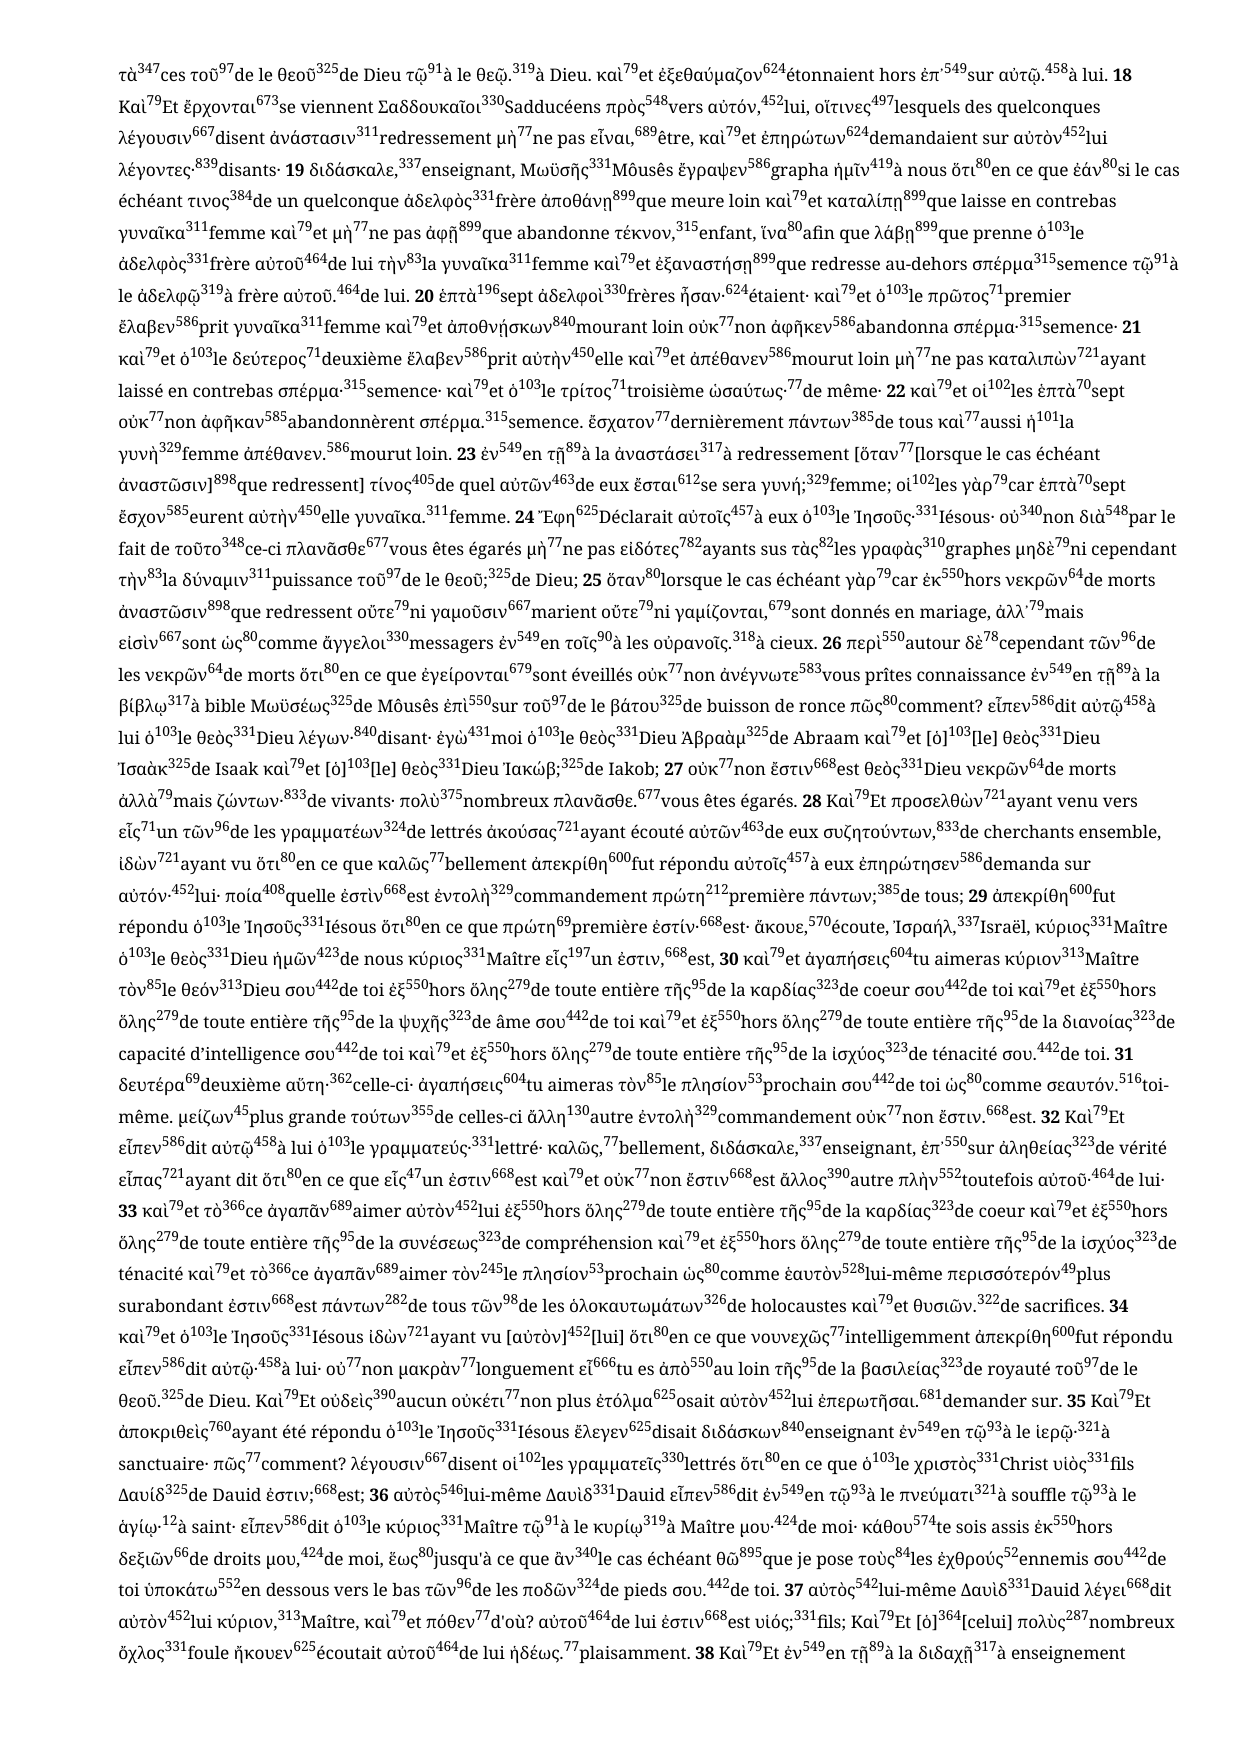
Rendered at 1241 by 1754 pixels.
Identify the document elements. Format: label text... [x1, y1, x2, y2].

text 1 Καὶ79Et ἤρξατο592se origina αὐτοῖς457à eux ἐν549en παραβολαῖς316à paraboles λαλεῖν·689bavarder· ἀμπελῶνα313vignoble ἄνθρωπος331être humain ἐφύτευσεν586planta καὶ79et περιέθηκεν586posa autour φραγμὸν313clôture καὶ79et ὤρυξεν586creusa ὑπολήνιον315réceptacle sous pressoir καὶ79et ᾠκοδόμησεν586édifia en maison πύργον313tour καὶ79et ἐξέδετο592se donna dehors αὐτὸν452lui γεωργοῖς318à cultivateurs καὶ79et ἀπεδήμησεν.586déménagea loin. 2 καὶ79et ἀπέστειλεν586envoya πρὸς548vers τοὺς84les γεωργοὺς312cultivateurs τῷ91à le καιρῷ319à moment δοῦλον313mâle esclave ἵνα80afin que παρὰ550à côté τῶν96de les γεωργῶν324de cultivateurs λάβῃ899que prenne ἀπὸ550au loin τῶν96de les καρπῶν324de fruits τοῦ97de le ἀμπελῶνος·325de vignoble· 3 καὶ79et λαβόντες720ayants pris αὐτὸν452lui ἔδειραν585pelèrent καὶ79et ἀπέστειλαν585envoyèrent κενόν.53vide. 4 καὶ79et πάλιν77de nouveau ἀπέστειλεν586envoya πρὸς548vers αὐτοὺς451eux ἄλλον115autre δοῦλον·313mâle esclave· κἀκεῖνον346et celui-là ἐκεφαλίωσαν585entêtèrent καὶ79et ἠτίμασαν.585dévalorisèrent. 5 καὶ79et ἄλλον373autre ἀπέστειλεν·586envoya· κἀκεῖνον346et celui-là ἀπέκτειναν,585tuèrent catégoriquement, καὶ79et πολλοὺς268nombreux ἄλλους,372autres, οὓς372lesquels μὲν79certes δέροντες,839pelants, οὓς372lesquels δὲ78cependant ἀποκτέννοντες.839tuants catégoriquement. 6 ἔτι77encore ἕνα53un εἶχεν625avait υἱὸν313fils ἀγαπητόν·4aimé· ἀπέστειλεν586envoya αὐτὸν452lui ἔσχατον77dernièrement πρὸς548vers αὐτοὺς451eux λέγων840disant ὅτι80en ce que ἐντραπήσονται618seront tourné intérieurement τὸν85le υἱόν313fils μου.424de moi. 7 ἐκεῖνοι155ceux-là δὲ78cependant οἱ102les γεωργοὶ330cultivateurs πρὸς548vers ἑαυτοὺς527eux-mêmes εἶπαν585dirent ὅτι80en ce que οὗτός364celui-ci ἐστιν668est ὁ103le κληρονόμος·331héritier· δεῦτε305venez ici ἀποκτείνωμεν894que nous tuions catégoriquement αὐτόν,452lui, καὶ79et ἡμῶν423de nous ἔσται612se sera ἡ101la κληρονομία.329héritage. 8 καὶ79et λαβόντες720ayants pris ἀπέκτειναν585tuèrent catégoriquement αὐτὸν452lui καὶ79et ἐξέβαλον585éjectèrent αὐτὸν452lui ἔξω552au-dehors τοῦ97de le ἀμπελῶνος.325de vignoble. 9 τί399quel [οὖν]79[donc] ποιήσει606fera ὁ103le κύριος331Maître τοῦ97de le ἀμπελῶνος;325de vignoble; ἐλεύσεται612se viendra καὶ79et ἀπολέσει606perdra au loin τοὺς84les γεωργοὺς312cultivateurs καὶ79et δώσει606donnera τὸν85le ἀμπελῶνα313vignoble ἄλλοις.377à autres. 10 Οὐδὲ77Non cependant τὴν83la γραφὴν311graphe ταύτην136celle-ci ἀνέγνωτε·583vous prîtes connaissance· λίθον313pierre ὃν480lequel ἀπεδοκίμασαν585éprouvèrent en rejet οἱ363ceux οἰκοδομοῦντες,839édifiants en maison, οὗτος364celui-ci ἐγενήθη600fut devenu εἰς548envers κεφαλὴν311tête γωνίας·323de coin· 11 παρὰ550à côté κυρίου325de Maître ἐγένετο592se devint αὕτη362celle-ci καὶ79et ἔστιν668est θαυμαστὴ45extraordinaire ἐν549en ὀφθαλμοῖς318à yeux ἡμῶν;423de nous; 12 Καὶ79Et ἐζήτουν624cherchaient αὐτὸν452lui κρατῆσαι,681saisir avec force, καὶ79et ἐφοβήθησαν599furent effrayé τὸν85le ὄχλον,313foule, ἔγνωσαν585connurent γὰρ79car ὅτι80en ce que πρὸς548vers αὐτοὺς451eux τὴν83la παραβολὴν311parabole εἶπεν.586dit. καὶ79et ἀφέντες720ayants abandonnés αὐτὸν452lui ἀπῆλθον.585éloignèrent. 13 Καὶ79Et ἀποστέλλουσιν667envoient πρὸς548vers αὐτόν452lui τινας372des quelconques τῶν96de les Φαρισαίων324de Pharisiens καὶ79et τῶν96de les Ἡρῳδιανῶν324de Hérodiens ἵνα80afin que αὐτὸν452lui ἀγρεύσωσιν898que prennent en chasse λόγῳ.319à discours. 14 καὶ79et ἐλθόντες720ayants venus λέγουσιν667disent αὐτῷ·458à lui· διδάσκαλε,337enseignant, οἴδαμεν637nous avons su ὅτι80en ce que ἀληθὴς47vrai εἶ666tu es καὶ79et οὐ77non μέλει668soucie σοι439à toi περὶ550autour οὐδενός·384de aucun· οὐ77non γὰρ79car βλέπεις666tu regardes εἰς548envers πρόσωπον315face ἀνθρώπων,324de êtres humains, ἀλλ᾽79mais ἐπ᾽550sur ἀληθείας323de vérité τὴν83la ὁδὸν311chemin τοῦ97de le θεοῦ325de Dieu διδάσκεις·666tu enseignes· ἔξεστιν668est permis δοῦναι681donner κῆνσον313cens Καίσαρι319à Kaesar ἢ79ou οὔ;77non; δῶμεν894que nous donnions ἢ79ou μὴ77ne pas δῶμεν;894que nous donnions; 15 Ὁ469Celui δὲ78cependant εἰδὼς783ayant su αὐτῶν463de eux τὴν83la ὑπόκρισιν311hypocrisie εἶπεν586dit αὐτοῖς·457à eux· τί399quel με417moi πειράζετε;665vous mettez en tentation; φέρετέ569portez μοι420à moi δηνάριον315denier ἵνα80afin que ἴδω.895que je voie. 16 οἱ468ceux δὲ78cependant ἤνεγκαν.585portèrent. καὶ79et λέγει668dit αὐτοῖς·457à eux· τίνος405de quel ἡ101la εἰκὼν329icône αὕτη154celle-ci καὶ79et ἡ101la ἐπιγραφή;329épigraphe; οἱ468ceux δὲ78cependant εἶπαν585dirent αὐτῷ·458à lui· Καίσαρος.325de Kaesar. 17 ὁ103le δὲ78cependant Ἰησοῦς331Iésous εἶπεν586dit αὐτοῖς·457à eux· τὰ347ces Καίσαρος325de Kaesar ἀπόδοτε553redonnez Καίσαρι319à Kaesar καὶ79et τὰ347ces τοῦ97de le θεοῦ325de Dieu τῷ91à le θεῷ.319à Dieu. καὶ79et ἐξεθαύμαζον624étonnaient hors ἐπ᾽549sur αὐτῷ.458à lui. 18 Καὶ79Et ἔρχονται673se viennent Σαδδουκαῖοι330Sadducéens πρὸς548vers αὐτόν,452lui, οἵτινες497lesquels des quelconques λέγουσιν667disent ἀνάστασιν311redressement μὴ77ne pas εἶναι,689être, καὶ79et ἐπηρώτων624demandaient sur αὐτὸν452lui λέγοντες·839disants· 19 διδάσκαλε,337enseignant, Μωϋσῆς331Môusês ἔγραψεν586grapha ἡμῖν419à nous ὅτι80en ce que ἐάν80si le cas échéant τινος384de un quelconque ἀδελφὸς331frère ἀποθάνῃ899que meure loin καὶ79et καταλίπῃ899que laisse en contrebas γυναῖκα311femme καὶ79et μὴ77ne pas ἀφῇ899que abandonne τέκνον,315enfant, ἵνα80afin que λάβῃ899que prenne ὁ103le ἀδελφὸς331frère αὐτοῦ464de lui τὴν83la γυναῖκα311femme καὶ79et ἐξαναστήσῃ899que redresse au-dehors σπέρμα315semence τῷ91à le ἀδελφῷ319à frère αὐτοῦ.464de lui. 20 ἑπτὰ196sept ἀδελφοὶ330frères ἦσαν·624étaient· καὶ79et ὁ103le πρῶτος71premier ἔλαβεν586prit γυναῖκα311femme καὶ79et ἀποθνῄσκων840mourant loin οὐκ77non ἀφῆκεν586abandonna σπέρμα·315semence· 21 καὶ79et ὁ103le δεύτερος71deuxième ἔλαβεν586prit αὐτὴν450elle καὶ79et ἀπέθανεν586mourut loin μὴ77ne pas καταλιπὼν721ayant laissé en contrebas σπέρμα·315semence· καὶ79et ὁ103le τρίτος71troisième ὡσαύτως·77de même· 22 καὶ79et οἱ102les ἑπτὰ70sept οὐκ77non ἀφῆκαν585abandonnèrent σπέρμα.315semence. ἔσχατον77dernièrement πάντων385de tous καὶ77aussi ἡ101la γυνὴ329femme ἀπέθανεν.586mourut loin. 23 ἐν549en τῇ89à la ἀναστάσει317à redressement [ὅταν77[lorsque le cas échéant ἀναστῶσιν]898que redressent] τίνος405de quel αὐτῶν463de eux ἔσται612se sera γυνή;329femme; οἱ102les γὰρ79car ἑπτὰ70sept ἔσχον585eurent αὐτὴν450elle γυναῖκα.311femme. 24 Ἔφη625Déclarait αὐτοῖς457à eux ὁ103le Ἰησοῦς·331Iésous· οὐ340non διὰ548par le fait de τοῦτο348ce-ci πλανᾶσθε677vous êtes égarés μὴ77ne pas εἰδότες782ayants sus τὰς82les γραφὰς310graphes μηδὲ79ni cependant τὴν83la δύναμιν311puissance τοῦ97de le θεοῦ;325de Dieu; 25 ὅταν80lorsque le cas échéant γὰρ79car ἐκ550hors νεκρῶν64de morts ἀναστῶσιν898que redressent οὔτε79ni γαμοῦσιν667marient οὔτε79ni γαμίζονται,679sont donnés en mariage, ἀλλ᾽79mais εἰσὶν667sont ὡς80comme ἄγγελοι330messagers ἐν549en τοῖς90à les οὐρανοῖς.318à cieux. 26 περὶ550autour δὲ78cependant τῶν96de les νεκρῶν64de morts ὅτι80en ce que ἐγείρονται679sont éveillés οὐκ77non ἀνέγνωτε583vous prîtes connaissance ἐν549en τῇ89à la βίβλῳ317à bible Μωϋσέως325de Môusês ἐπὶ550sur τοῦ97de le βάτου325de buisson de ronce πῶς80comment? εἶπεν586dit αὐτῷ458à lui ὁ103le θεὸς331Dieu λέγων·840disant· ἐγὼ431moi ὁ103le θεὸς331Dieu Ἀβραὰμ325de Abraam καὶ79et [ὁ]103[le] θεὸς331Dieu Ἰσαὰκ325de Isaak καὶ79et [ὁ]103[le] θεὸς331Dieu Ἰακώβ;325de Iakob; 27 οὐκ77non ἔστιν668est θεὸς331Dieu νεκρῶν64de morts ἀλλὰ79mais ζώντων·833de vivants· πολὺ375nombreux πλανᾶσθε.677vous êtes égarés. 28 Καὶ79Et προσελθὼν721ayant venu vers εἷς71un τῶν96de les γραμματέων324de lettrés ἀκούσας721ayant écouté αὐτῶν463de eux συζητούντων,833de cherchants ensemble, ἰδὼν721ayant vu ὅτι80en ce que καλῶς77bellement ἀπεκρίθη600fut répondu αὐτοῖς457à eux ἐπηρώτησεν586demanda sur αὐτόν·452lui· ποία408quelle ἐστὶν668est ἐντολὴ329commandement πρώτη212première πάντων;385de tous; 29 ἀπεκρίθη600fut répondu ὁ103le Ἰησοῦς331Iésous ὅτι80en ce que πρώτη69première ἐστίν·668est· ἄκουε,570écoute, Ἰσραήλ,337Israël, κύριος331Maître ὁ103le θεὸς331Dieu ἡμῶν423de nous κύριος331Maître εἷς197un ἐστιν,668est, 30 καὶ79et ἀγαπήσεις604tu aimeras κύριον313Maître τὸν85le θεόν313Dieu σου442de toi ἐξ550hors ὅλης279de toute entière τῆς95de la καρδίας323de coeur σου442de toi καὶ79et ἐξ550hors ὅλης279de toute entière τῆς95de la ψυχῆς323de âme σου442de toi καὶ79et ἐξ550hors ὅλης279de toute entière τῆς95de la διανοίας323de capacité d’intelligence σου442de toi καὶ79et ἐξ550hors ὅλης279de toute entière τῆς95de la ἰσχύος323de ténacité σου.442de toi. 31 δευτέρα69deuxième αὕτη·362celle-ci· ἀγαπήσεις604tu aimeras τὸν85le πλησίον53prochain σου442de toi ὡς80comme σεαυτόν.516toi-même. μείζων45plus grande τούτων355de celles-ci ἄλλη130autre ἐντολὴ329commandement οὐκ77non ἔστιν.668est. 32 Καὶ79Et εἶπεν586dit αὐτῷ458à lui ὁ103le γραμματεύς·331lettré· καλῶς,77bellement, διδάσκαλε,337enseignant, ἐπ᾽550sur ἀληθείας323de vérité εἶπας721ayant dit ὅτι80en ce que εἷς47un ἐστιν668est καὶ79et οὐκ77non ἔστιν668est ἄλλος390autre πλὴν552toutefois αὐτοῦ·464de lui· 33 καὶ79et τὸ366ce ἀγαπᾶν689aimer αὐτὸν452lui ἐξ550hors ὅλης279de toute entière τῆς95de la καρδίας323de coeur καὶ79et ἐξ550hors ὅλης279de toute entière τῆς95de la συνέσεως323de compréhension καὶ79et ἐξ550hors ὅλης279de toute entière τῆς95de la ἰσχύος323de ténacité καὶ79et τὸ366ce ἀγαπᾶν689aimer τὸν245le πλησίον53prochain ὡς80comme ἑαυτὸν528lui-même περισσότερόν49plus surabondant ἐστιν668est πάντων282de tous τῶν98de les ὁλοκαυτωμάτων326de holocaustes καὶ79et θυσιῶν.322de sacrifices. 34 καὶ79et ὁ103le Ἰησοῦς331Iésous ἰδὼν721ayant vu [αὐτὸν]452[lui] ὅτι80en ce que νουνεχῶς77intelligemment ἀπεκρίθη600fut répondu εἶπεν586dit αὐτῷ·458à lui· οὐ77non μακρὰν77longuement εἶ666tu es ἀπὸ550au loin τῆς95de la βασιλείας323de royauté τοῦ97de le θεοῦ.325de Dieu. Καὶ79Et οὐδεὶς390aucun οὐκέτι77non plus ἐτόλμα625osait αὐτὸν452lui ἐπερωτῆσαι.681demander sur. 35 Καὶ79Et ἀποκριθεὶς760ayant été répondu ὁ103le Ἰησοῦς331Iésous ἔλεγεν625disait διδάσκων840enseignant ἐν549en τῷ93à le ἱερῷ·321à sanctuaire· πῶς77comment? λέγουσιν667disent οἱ102les γραμματεῖς330lettrés ὅτι80en ce que ὁ103le χριστὸς331Christ υἱὸς331fils Δαυίδ325de Dauid ἐστιν;668est; 36 αὐτὸς546lui-même Δαυὶδ331Dauid εἶπεν586dit ἐν549en τῷ93à le πνεύματι321à souffle τῷ93à le ἁγίῳ·12à saint· εἶπεν586dit ὁ103le κύριος331Maître τῷ91à le κυρίῳ319à Maître μου·424de moi· κάθου574te sois assis ἐκ550hors δεξιῶν66de droits μου,424de moi, ἕως80jusqu'à ce que ἂν340le cas échéant θῶ895que je pose τοὺς84les ἐχθρούς52ennemis σου442de toi ὑποκάτω552en dessous vers le bas τῶν96de les ποδῶν324de pieds σου.442de toi. 37 αὐτὸς542lui-même Δαυὶδ331Dauid λέγει668dit αὐτὸν452lui κύριον,313Maître, καὶ79et πόθεν77d'où? αὐτοῦ464de lui ἐστιν668est υἱός;331fils; Καὶ79Et [ὁ]364[celui] πολὺς287nombreux ὄχλος331foule ἤκουεν625écoutait αὐτοῦ464de lui ἡδέως.77plaisamment. 38 Καὶ79Et ἐν549en τῇ89à la διδαχῇ317à enseignement αὐτοῦ464de lui ἔλεγεν·625disait· βλέπετε569regardez ἀπὸ550au loin τῶν96de les γραμματέων324de lettrés τῶν357de ceux θελόντων833de voulants ἐν549en στολαῖς316à longues robes περιπατεῖν689piétiner autour καὶ79et ἀσπασμοὺς312salutations ἐν549en ταῖς88à les ἀγοραῖς316à agoras 39 καὶ79et πρωτοκαθεδρίας310premiers sièges ἐν549en ταῖς88à les συναγωγαῖς316à synagogues καὶ79et πρωτοκλισίας310premières places de clinaisons ἐν549en τοῖς92à les δείπνοις,320à dîners, 40 οἱ363ceux κατεσθίοντες839mangeants de haut en bas τὰς82les οἰκίας310maisons d'habitations τῶν94de les χηρῶν322de veuves καὶ79et προφάσει317à apparence en avant μακρὰ77longuement προσευχόμενοι·866se priants· οὗτοι363ceux-ci λήμψονται611se prendront περισσότερον6plus surabondant κρίμα.315objet de jugement. 41 Καὶ79Et καθίσας721ayant assis κατέναντι552en contre face τοῦ99de le γαζοφυλακίου327de gazophylacium ἐθεώρει625observait πῶς77comment? ὁ103le ὄχλος331foule βάλλει668jette χαλκὸν313cuivre εἰς548envers τὸ87le γαζοφυλάκιον.315gazophylacium . καὶ79et πολλοὶ286nombreux πλούσιοι70riches ἔβαλλον624jetaient πολλά·374nombreux· 42 καὶ79et ἐλθοῦσα719ayante venue μία195une χήρα329veuve πτωχὴ20pauvre ἔβαλεν586jeta λεπτὰ314petites pièces δύο,180deux, ὅ500lequel ἐστιν668est κοδράντης.331quadrant. 43 καὶ79et προσκαλεσάμενος740se ayant appelé auprès τοὺς84les μαθητὰς312disciples αὐτοῦ464de lui εἶπεν586dit αὐτοῖς·457à eux· ἀμὴν304amen λέγω664je dis ὑμῖν438à vous ὅτι80en ce que ἡ101la χήρα329veuve αὕτη154celle-ci ἡ101la πτωχὴ20pauvre πλεῖον55plus nombreusement πάντων280de tous ἔβαλεν586jeta τῶν357de ceux βαλλόντων833de jetants εἰς548envers τὸ87le γαζοφυλάκιον·315gazophylacium · 44 πάντες389tous γὰρ79car ἐκ550hors τοῦ360de ce περισσεύοντος836de surabondant αὐτοῖς457à eux ἔβαλον,585jetèrent, αὕτη362celle-ci δὲ78cependant ἐκ550hors τῆς95de la ὑστερήσεως323de insuffisance αὐτῆς462de elle πάντα374tous ὅσα481autant lesquels εἶχεν625avait ἔβαλεν586jeta ὅλον269tout entier τὸν85le βίον313existence αὐτῆς.462de elle. [118, 59, 1181, 1665]
